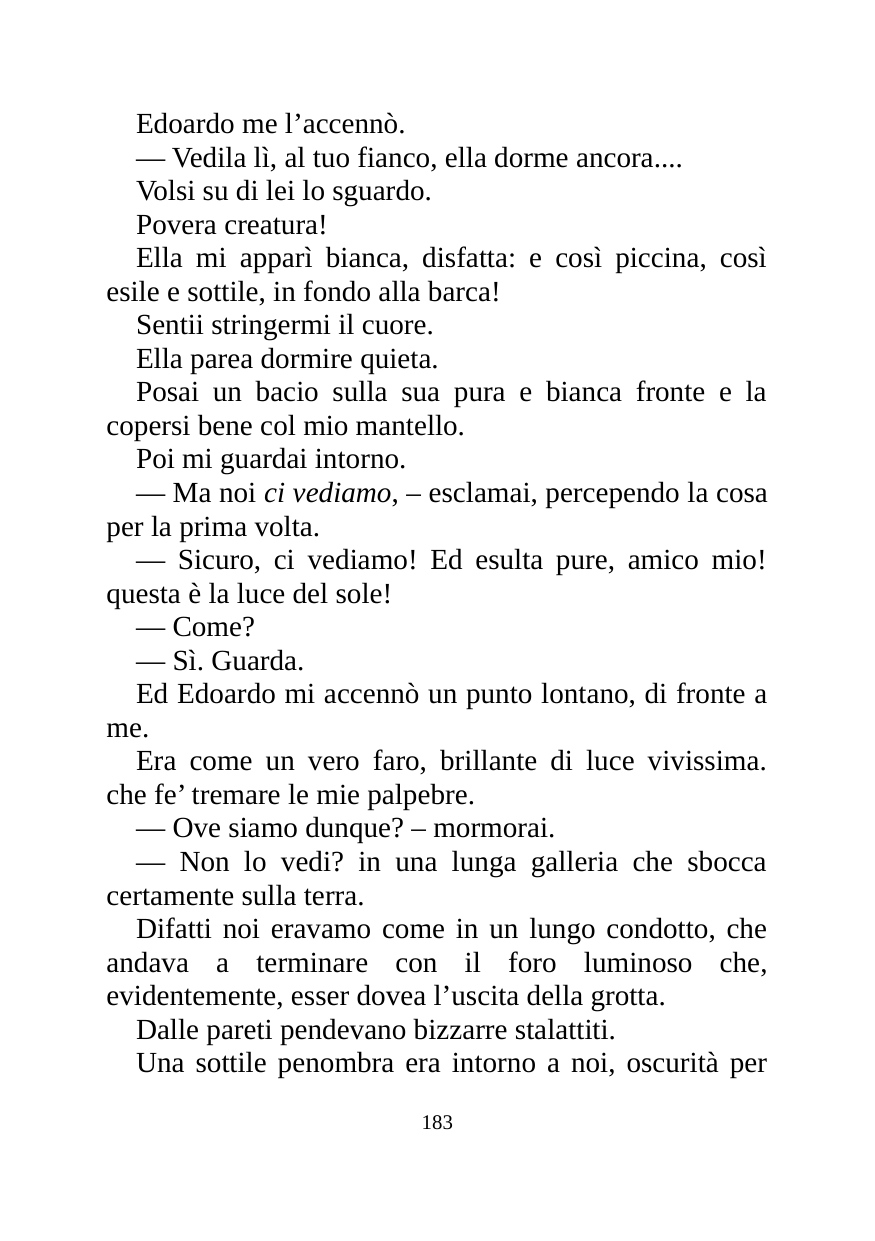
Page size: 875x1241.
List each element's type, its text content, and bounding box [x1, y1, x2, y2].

text Difatti noi eravamo come in un lungo condotto, che andava a terminare con il foro luminoso che, evidentemente, esser dovea l’uscita della grotta. [106, 911, 768, 1012]
text — Ma noi ci vediamo, – esclamai, percependo la cosa per la prima volta. [106, 475, 768, 542]
text — Non lo vedi? in una lunga galleria che sbocca certamente sulla terra. [106, 844, 768, 911]
text Ella mi apparì bianca, disfatta: e così piccina, così esile e sottile, in fondo alla barca! [106, 240, 768, 307]
text Era come un vero faro, brillante di luce vivissima. che fe’ tremare le mie palpebre. [106, 743, 768, 811]
text Posai un bacio sulla sua pura e bianca fronte e la copersi bene col mio mantello. [106, 374, 768, 442]
text — Ove siamo dunque? – mormorai. [106, 811, 768, 844]
text — Vedila lì, al tuo fianco, ella dorme ancora.... [106, 140, 768, 173]
text Poi mi guardai intorno. [106, 442, 768, 475]
text Ella parea dormire quieta. [106, 341, 768, 374]
text — Sicuro, ci vediamo! Ed esulta pure, amico mio! questa è la luce del sole! [106, 542, 768, 609]
text Povera creatura! [106, 207, 768, 240]
text Volsi su di lei lo sguardo. [106, 173, 768, 207]
text Edoardo me l’accennò. [106, 106, 768, 140]
text — Come? [106, 609, 768, 643]
text Una sottile penombra era intorno a noi, oscurità per [106, 1045, 768, 1079]
text Dalle pareti pendevano bizzarre stalattiti. [106, 1012, 768, 1045]
text — Sì. Guarda. [106, 643, 768, 676]
text Sentii stringermi il cuore. [106, 307, 768, 341]
text Ed Edoardo mi accennò un punto lontano, di fronte a me. [106, 676, 768, 743]
